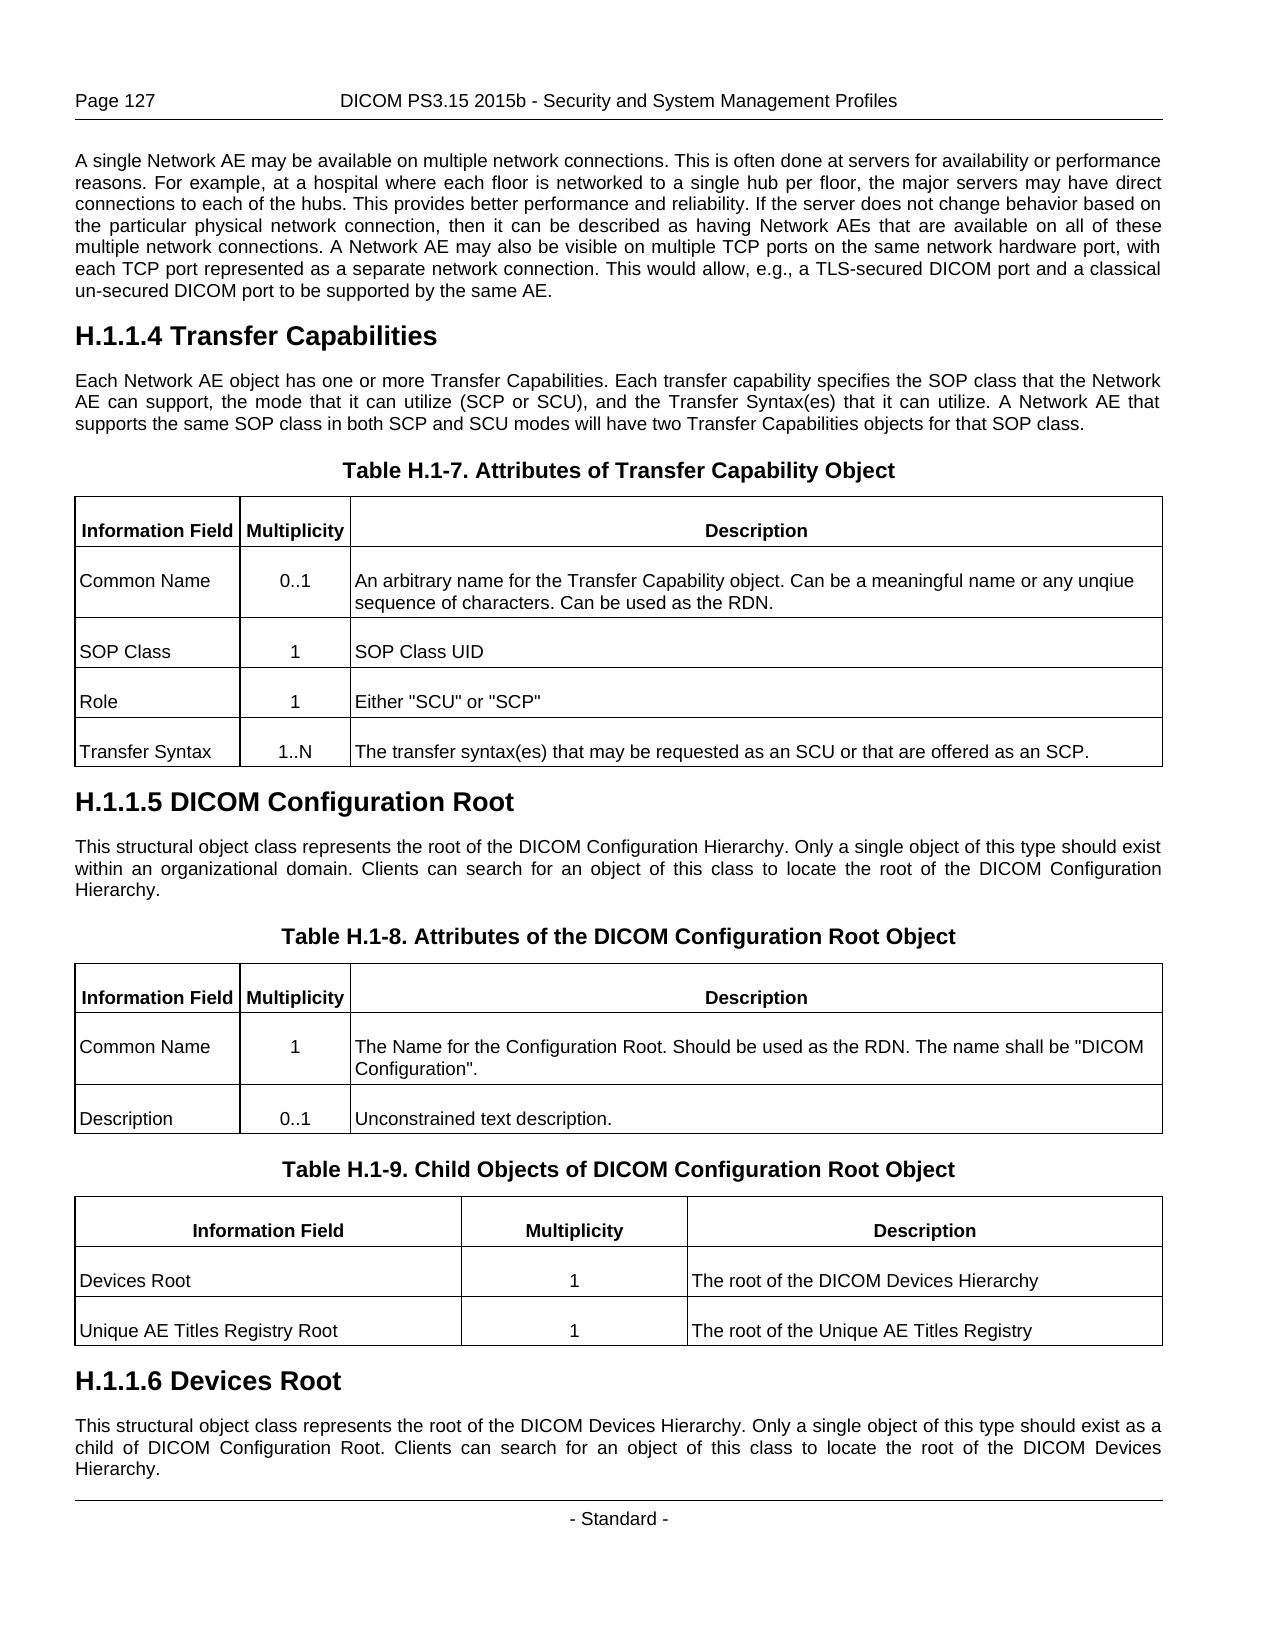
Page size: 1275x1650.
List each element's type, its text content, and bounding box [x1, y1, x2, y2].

table_cell Devices Root [76, 1247, 461, 1296]
text This structural object class represents the root of the DICOM Configuration Hierarchy. Only a single object of this type should exist within an organizational domain. Clients can search for an object of this class to locate the root of the DICOM Configuration Hierarchy. [75, 836, 1162, 901]
table_cell Either "SCU" or "SCP" [351, 668, 1162, 717]
table_cell 1 [241, 618, 350, 667]
table_cell 1 [241, 1013, 350, 1083]
table_cell SOP Class [76, 618, 239, 667]
table_cell 1 [462, 1247, 687, 1296]
table_cell 0..1 [241, 1085, 350, 1133]
table_cell Transfer Syntax [76, 718, 239, 766]
table_cell SOP Class UID [351, 618, 1162, 667]
table_cell Unique AE Titles Registry Root [76, 1297, 461, 1345]
table_cell 1 [241, 668, 350, 717]
table_cell The Name for the Configuration Root. Should be used as the RDN. The name shall be "DICOM Configuration". [351, 1013, 1162, 1083]
text A single Network AE may be available on multiple network connections. This is often done at servers for availability or performance reasons. For example, at a hospital where each floor is networked to a single hub per floor, the major servers may have direct connections to each of the hubs. This provides better performance and reliability. If the server does not change behavior based on the particular physical network connection, then it can be described as having Network AEs that are available on all of these multiple network connections. A Network AE may also be visible on multiple TCP ports on the same network hardware port, with each TCP port represented as a separate network connection. This would allow, e.g., a TLS-secured DICOM port and a classical un-secured DICOM port to be supported by the same AE. [75, 150, 1162, 301]
text Table H.1-9. Child Objects of DICOM Configuration Root Object [75, 1157, 1162, 1183]
text H.1.1.6 Devices Root [75, 1365, 1162, 1396]
text Each Network AE object has one or more Transfer Capabilities. Each transfer capability specifies the SOP class that the Network AE can support, the mode that it can utilize (SCP or SCU), and the Transfer Syntax(es) that it can utilize. A Network AE that supports the same SOP class in both SCP and SCU modes will have two Transfer Capabilities objects for that SOP class. [75, 370, 1162, 434]
table_header Multiplicity [462, 1197, 687, 1246]
text Table H.1-7. Attributes of Transfer Capability Object [75, 457, 1162, 483]
text This structural object class represents the root of the DICOM Devices Hierarchy. Only a single object of this type should exist as a child of DICOM Configuration Root. Clients can search for an object of this class to locate the root of the DICOM Devices Hierarchy. [75, 1415, 1162, 1480]
table_header Information Field [76, 964, 239, 1012]
table_header Multiplicity [241, 964, 350, 1012]
table_header Description [688, 1197, 1162, 1246]
table_cell An arbitrary name for the Transfer Capability object. Can be a meaningful name or any unqiue sequence of characters. Can be used as the RDN. [351, 547, 1162, 617]
table_cell The root of the Unique AE Titles Registry [688, 1297, 1162, 1345]
table_header Description [351, 964, 1162, 1012]
text Table H.1-8. Attributes of the DICOM Configuration Root Object [75, 923, 1162, 949]
table_cell 1..N [241, 718, 350, 766]
table_cell The transfer syntax(es) that may be requested as an SCU or that are offered as an SCP. [351, 718, 1162, 766]
table_cell 1 [462, 1297, 687, 1345]
text H.1.1.5 DICOM Configuration Root [75, 786, 1162, 817]
table_cell Description [76, 1085, 239, 1133]
table_cell Common Name [76, 547, 239, 617]
text H.1.1.4 Transfer Capabilities [75, 320, 1162, 351]
table_cell Unconstrained text description. [351, 1085, 1162, 1133]
table_cell Role [76, 668, 239, 717]
table_header Multiplicity [241, 497, 350, 546]
table_cell Common Name [76, 1013, 239, 1083]
table_cell 0..1 [241, 547, 350, 617]
table_header Information Field [76, 497, 239, 546]
table_header Information Field [76, 1197, 461, 1246]
table_header Description [351, 497, 1162, 546]
table_cell The root of the DICOM Devices Hierarchy [688, 1247, 1162, 1296]
